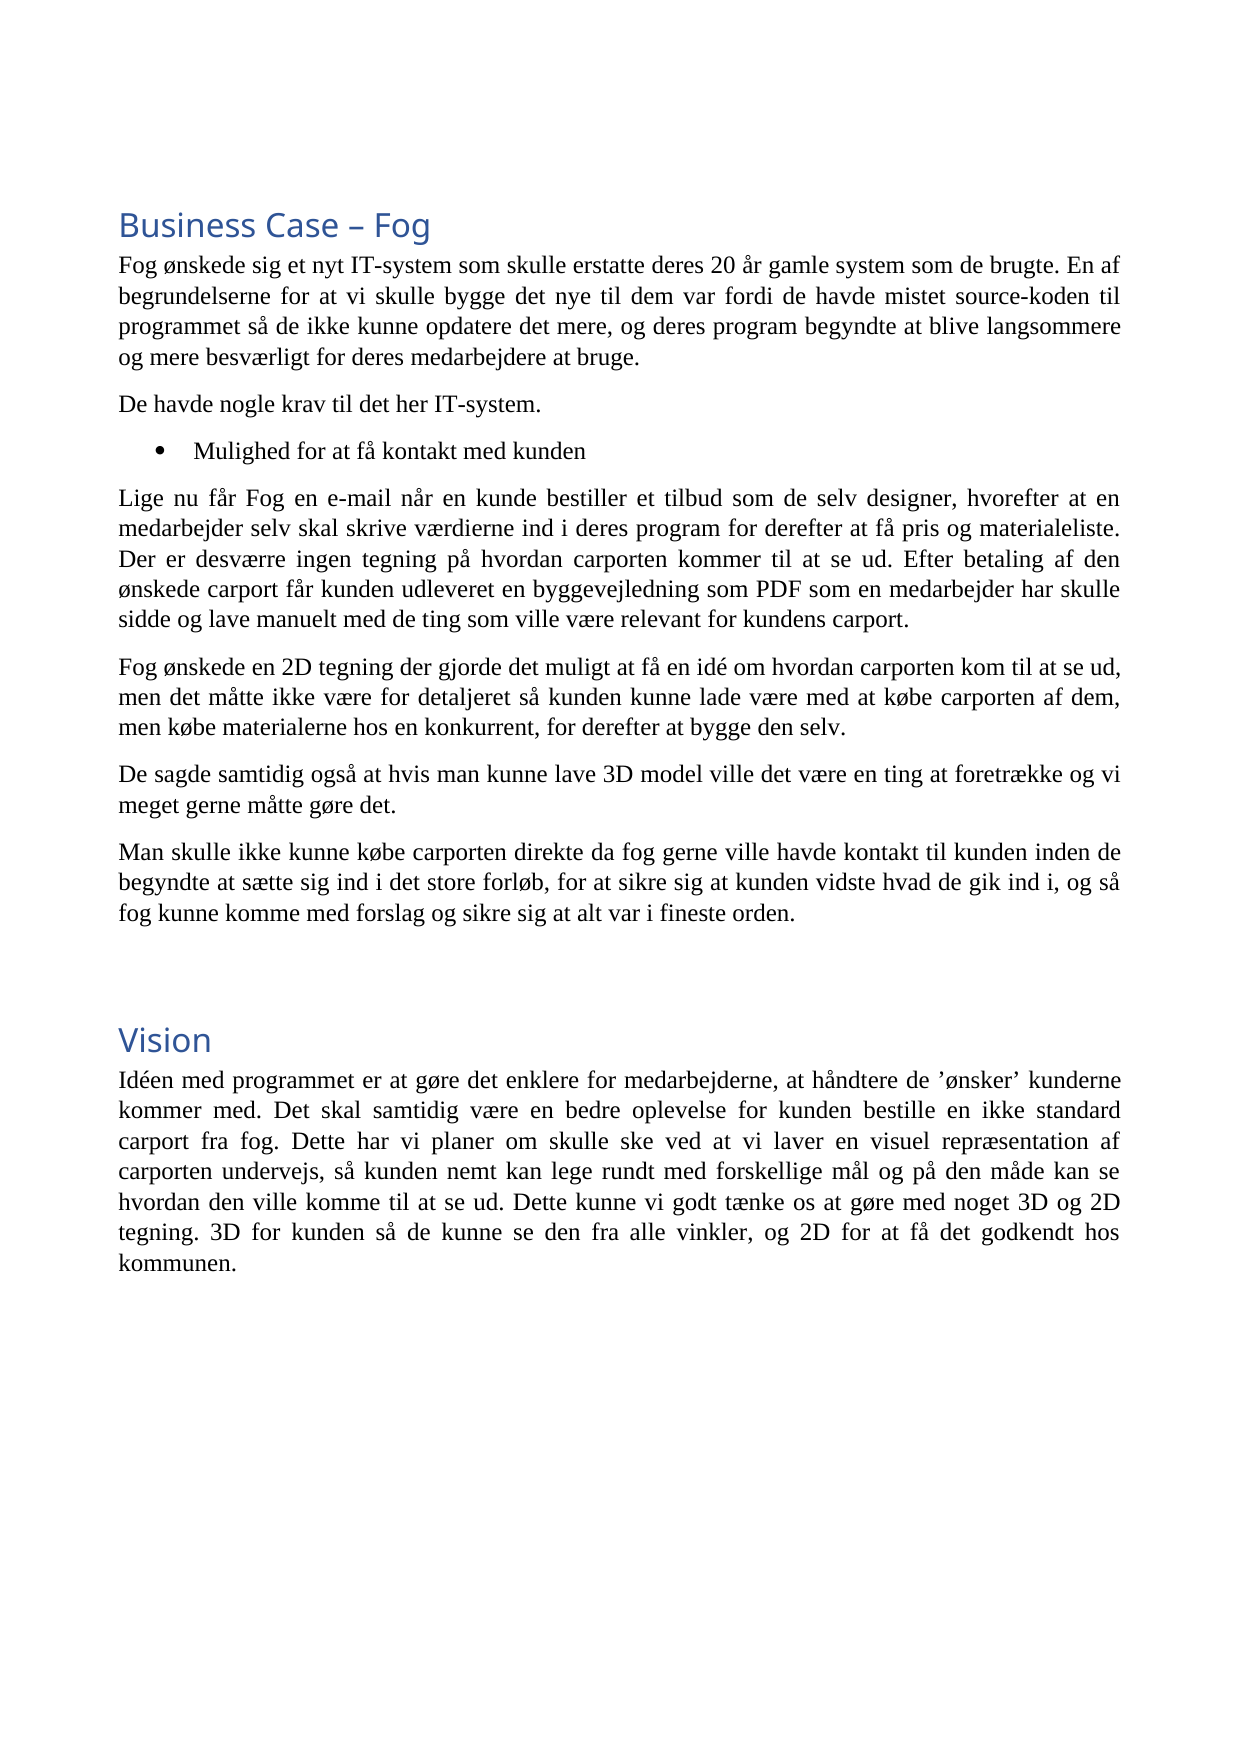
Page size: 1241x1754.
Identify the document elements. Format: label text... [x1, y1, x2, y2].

subtitle Business Case – Fog [118, 202, 1122, 248]
text De havde nogle krav til det her IT-system. [118, 389, 1122, 417]
subtitle Vision [118, 1017, 1122, 1062]
text Man skulle ikke kunne købe carporten direkte da fog gerne ville havde kontakt til kunden inden de begyndte at sætte sig ind i det store forløb, for at sikre sig at kunden vidste hvad de gik ind i, og så fog kunne komme med forslag og sikre sig at alt var i fineste orden. [118, 837, 1122, 927]
text Lige nu får Fog en e-mail når en kunde bestiller et tilbud som de selv designer, hvorefter at en medarbejder selv skal skrive værdierne ind i deres program for derefter at få pris og materialeliste. Der er desværre ingen tegning på hvordan carporten kommer til at se ud. Efter betaling af den ønskede carport får kunden udleveret en byggevejledning som PDF som en medarbejder har skulle sidde og lave manuelt med de ting som ville være relevant for kundens carport. [118, 483, 1122, 633]
text Idéen med programmet er at gøre det enklere for medarbejderne, at håndtere de ’ønsker’ kunderne kommer med. Det skal samtidig være en bedre oplevelse for kunden bestille en ikke standard carport fra fog. Dette har vi planer om skulle ske ved at vi laver en visuel repræsentation af carporten undervejs, så kunden nemt kan lege rundt med forskellige mål og på den måde kan se hvordan den ville komme til at se ud. Dette kunne vi godt tænke os at gøre med noget 3D og 2D tegning. 3D for kunden så de kunne se den fra alle vinkler, og 2D for at få det godkendt hos kommunen. [118, 1065, 1122, 1276]
text De sagde samtidig også at hvis man kunne lave 3D model ville det være en ting at foretrække og vi meget gerne måtte gøre det. [118, 759, 1122, 819]
text Fog ønskede en 2D tegning der gjorde det muligt at få en idé om hvordan carporten kom til at se ud, men det måtte ikke være for detaljeret så kunden kunne lade være med at købe carporten af dem, men købe materialerne hos en konkurrent, for derefter at bygge den selv. [118, 652, 1122, 741]
text Fog ønskede sig et nyt IT-system som skulle erstatte deres 20 år gamle system som de brugte. En af begrundelserne for at vi skulle bygge det nye til dem var fordi de havde mistet source-koden til programmet så de ikke kunne opdatere det mere, og deres program begyndte at blive langsommere og mere besværligt for deres medarbejdere at bruge. [118, 250, 1122, 370]
list Mulighed for at få kontakt med kunden [156, 436, 1122, 464]
